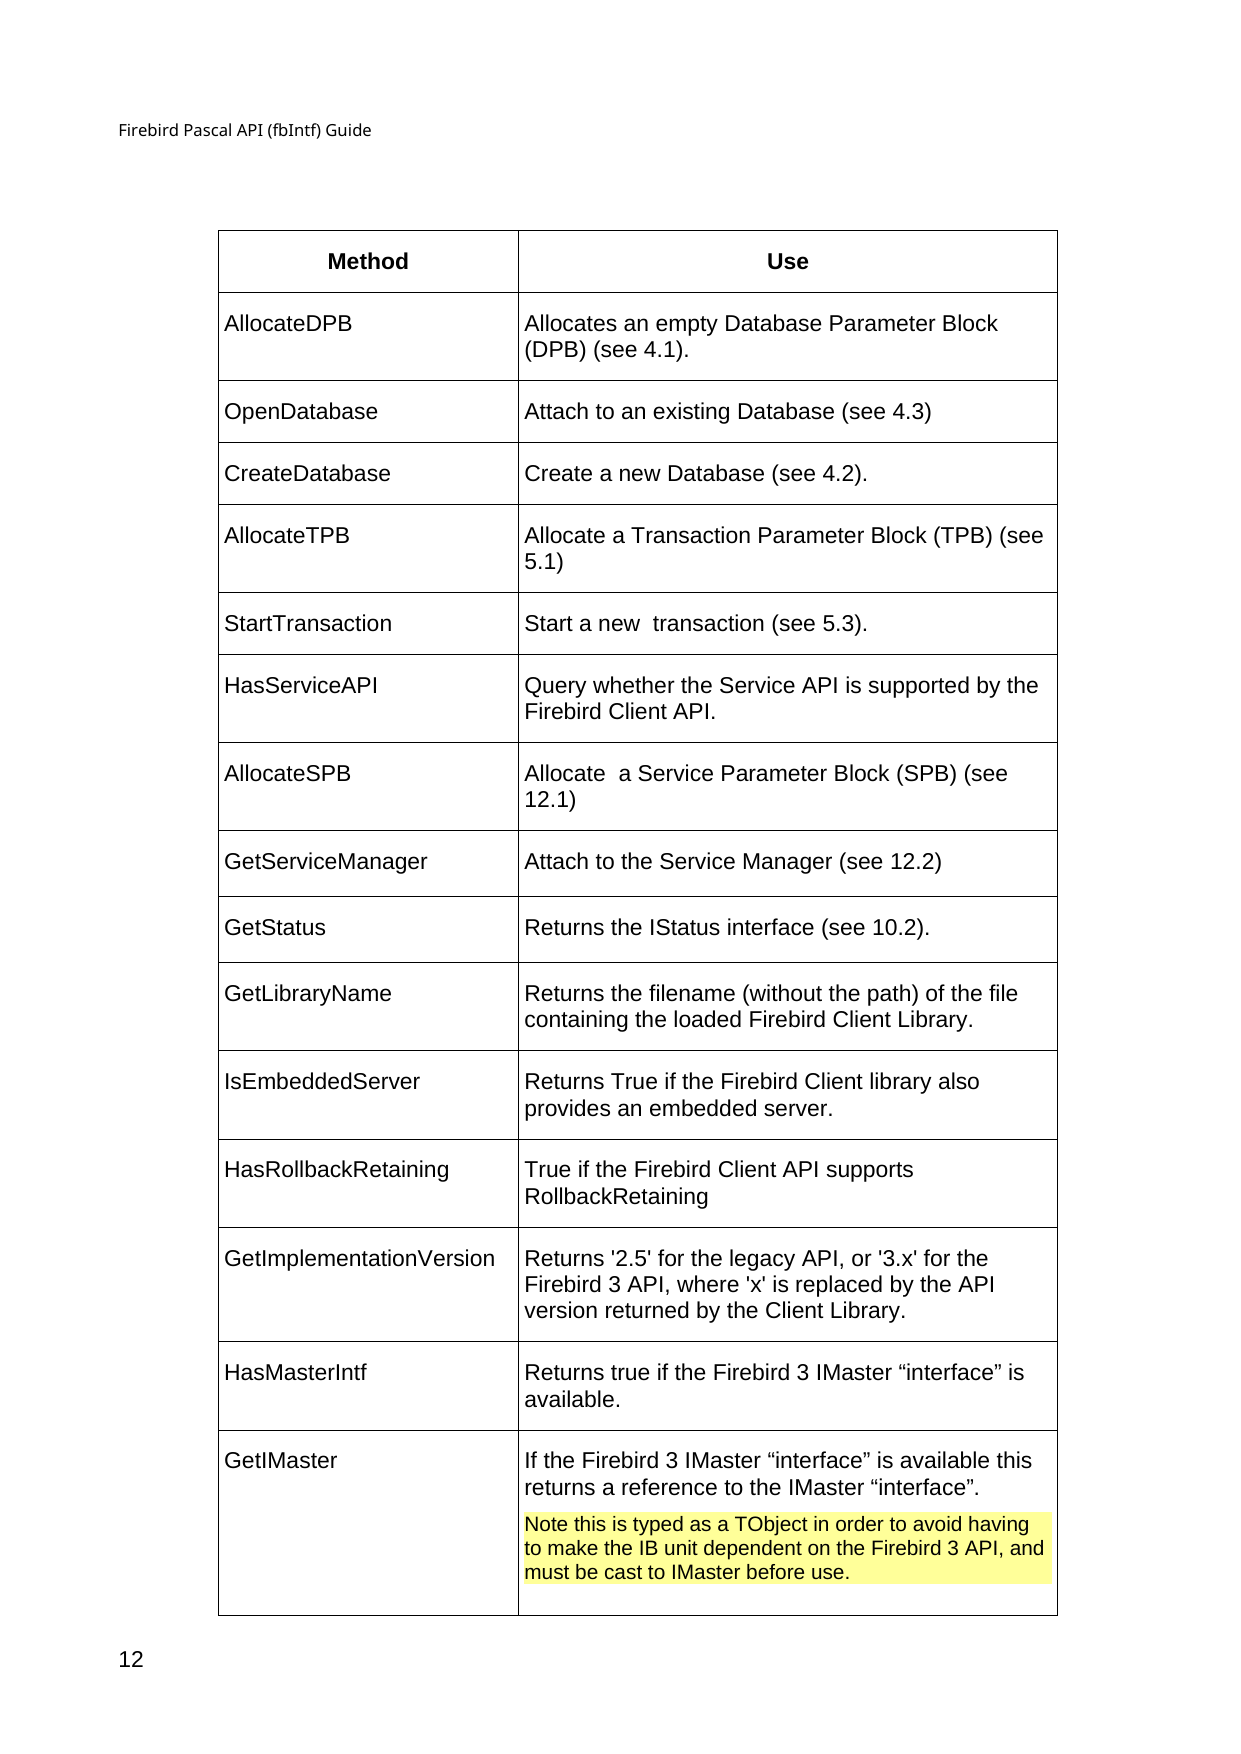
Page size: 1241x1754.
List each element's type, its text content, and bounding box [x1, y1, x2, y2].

table_cell Attach to the Service Manager (see 12.2) [519, 831, 1057, 896]
table_cell Returns True if the Firebird Client library also provides an embedded server. [519, 1051, 1057, 1138]
table_cell Query whether the Service API is supported by the Firebird Client API. [519, 655, 1057, 742]
table_cell GetStatus [219, 897, 518, 962]
table_cell Returns true if the Firebird 3 IMaster “interface” is available. [519, 1342, 1057, 1429]
table_cell OpenDatabase [219, 381, 518, 442]
table_cell HasMasterIntf [219, 1342, 518, 1429]
table_cell Attach to an existing Database (see 4.3) [519, 381, 1057, 442]
table_cell GetLibraryName [219, 963, 518, 1050]
table_cell GetIMaster [219, 1431, 518, 1615]
table_cell HasRollbackRetaining [219, 1140, 518, 1227]
table_cell Allocate a Service Parameter Block (SPB) (see 12.1) [519, 743, 1057, 830]
table_cell StartTransaction [219, 593, 518, 654]
table_cell Returns the filename (without the path) of the file containing the loaded Firebird Client Library. [519, 963, 1057, 1050]
table_cell AllocateSPB [219, 743, 518, 830]
table_cell GetServiceManager [219, 831, 518, 896]
table_cell Start a new transaction (see 5.3). [519, 593, 1057, 654]
table_cell CreateDatabase [219, 443, 518, 504]
table_cell GetImplementationVersion [219, 1228, 518, 1341]
table_cell Allocate a Transaction Parameter Block (TPB) (see 5.1) [519, 505, 1057, 592]
table_cell Create a new Database (see 4.2). [519, 443, 1057, 504]
table_cell HasServiceAPI [219, 655, 518, 742]
table_cell Returns '2.5' for the legacy API, or '3.x' for the Firebird 3 API, where 'x' is replaced by the API version returned by the Client Library. [519, 1228, 1057, 1341]
table_cell AllocateDPB [219, 293, 518, 380]
table_header Use [519, 231, 1057, 292]
table_cell AllocateTPB [219, 505, 518, 592]
table_header Method [219, 231, 518, 292]
table_cell If the Firebird 3 IMaster “interface” is available this returns a reference to the IMaster “interface”. Note this is typed as a TObject in order to avoid having to make the IB unit dependent on the Firebird 3 API, and must be cast to IMaster before use. [519, 1431, 1057, 1615]
table_cell Returns the IStatus interface (see 10.2). [519, 897, 1057, 962]
table_cell Allocates an empty Database Parameter Block (DPB) (see 4.1). [519, 293, 1057, 380]
table_cell IsEmbeddedServer [219, 1051, 518, 1138]
table_cell True if the Firebird Client API supports RollbackRetaining [519, 1140, 1057, 1227]
